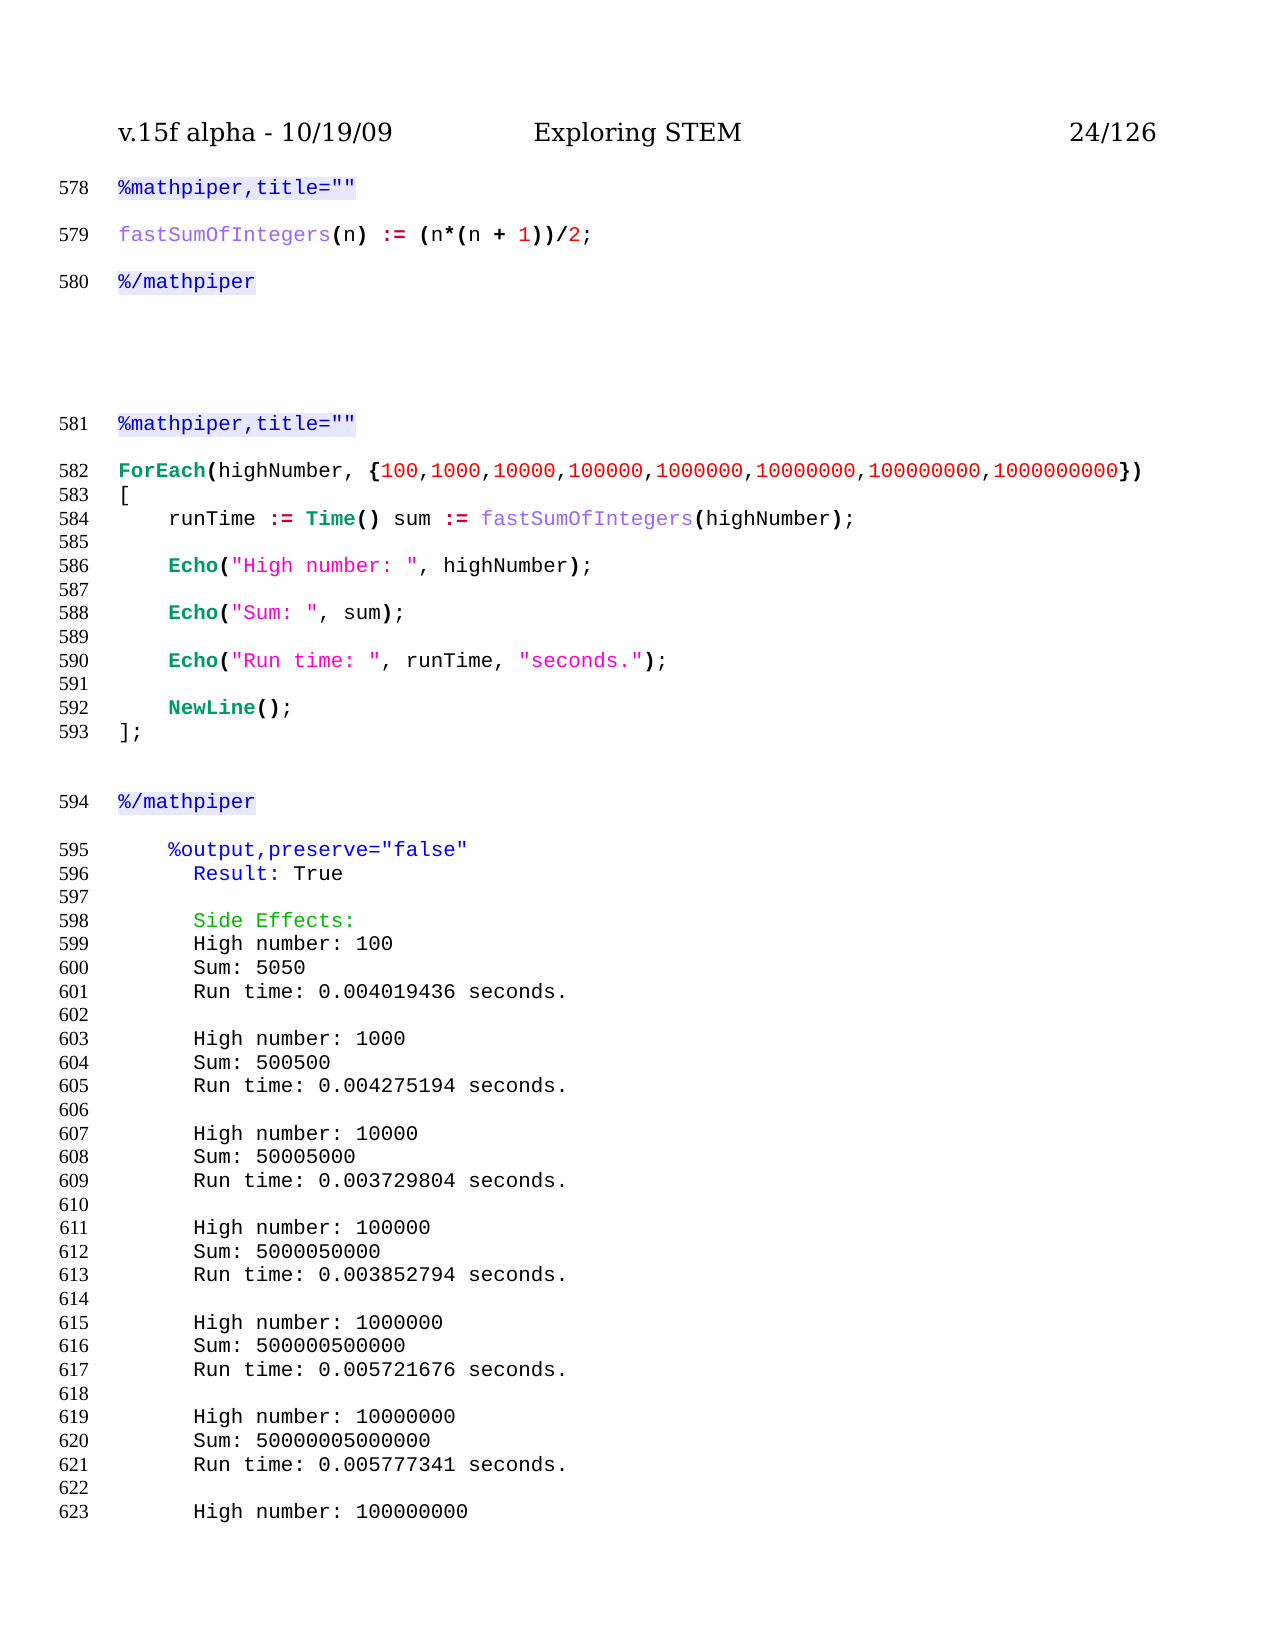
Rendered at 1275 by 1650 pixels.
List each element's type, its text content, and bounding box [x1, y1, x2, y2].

text %/mathpiper [118, 271, 1157, 295]
text High number: 1000000 [118, 1312, 1157, 1335]
text %mathpiper,title="" [118, 413, 1157, 437]
text Run time: 0.003852794 seconds. [118, 1264, 1157, 1288]
text Run time: 0.004275194 seconds. [118, 1075, 1157, 1099]
text %/mathpiper [118, 792, 1157, 815]
text Run time: 0.005721676 seconds. [118, 1359, 1157, 1383]
text Sum: 50005000 [118, 1146, 1157, 1170]
text Result: True [118, 862, 1157, 886]
text Run time: 0.003729804 seconds. [118, 1170, 1157, 1193]
text High number: 100 [118, 933, 1157, 957]
text %mathpiper,title="" [118, 177, 1157, 200]
text High number: 1000 [118, 1028, 1157, 1052]
text High number: 10000000 [118, 1406, 1157, 1430]
text Side Effects: [118, 910, 1157, 933]
text Sum: 50000005000000 [118, 1430, 1157, 1454]
text High number: 10000 [118, 1123, 1157, 1146]
text High number: 100000000 [118, 1501, 1157, 1524]
text Sum: 5000050000 [118, 1241, 1157, 1264]
text Echo("Run time: ", runTime, "seconds."); [118, 650, 1157, 673]
text Echo("Sum: ", sum); [118, 602, 1157, 626]
text NewLine(); [118, 697, 1157, 721]
text ForEach(highNumber, {100,1000,10000,100000,1000000,10000000,100000000,1000000000}) [118, 461, 1157, 484]
text Sum: 500500 [118, 1052, 1157, 1075]
text High number: 100000 [118, 1217, 1157, 1241]
text Sum: 500000500000 [118, 1335, 1157, 1359]
text fastSumOfIntegers(n) := (n*(n + 1))/2; [118, 224, 1157, 248]
text Run time: 0.005777341 seconds. [118, 1454, 1157, 1477]
text ]; [118, 721, 1157, 744]
text [ [118, 484, 1157, 508]
text %output,preserve="false" [118, 839, 1157, 862]
text Sum: 5050 [118, 957, 1157, 981]
text Echo("High number: ", highNumber); [118, 555, 1157, 579]
text Run time: 0.004019436 seconds. [118, 981, 1157, 1004]
text runTime := Time() sum := fastSumOfIntegers(highNumber); [118, 508, 1157, 531]
